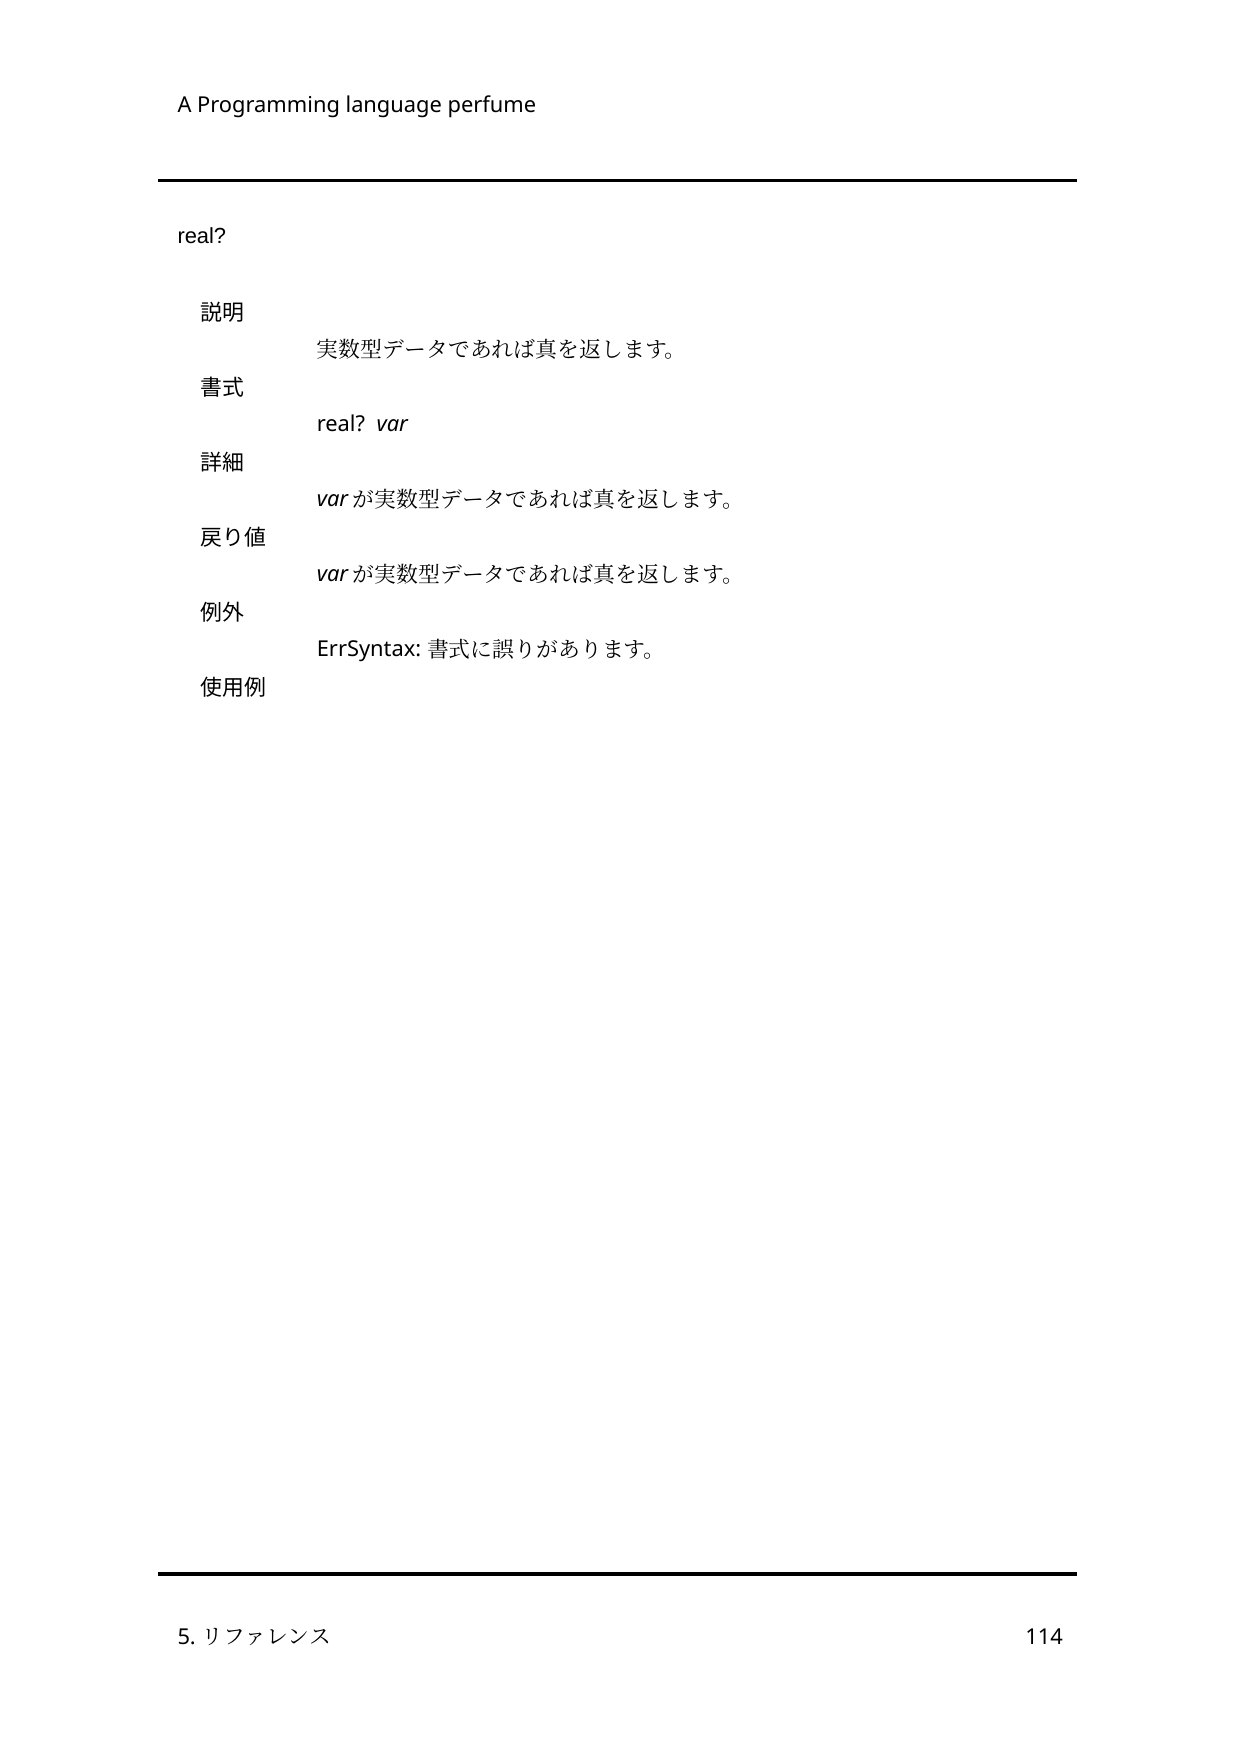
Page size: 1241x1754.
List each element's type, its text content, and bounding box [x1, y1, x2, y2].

table_cell 詳細 [200, 442, 317, 517]
table_cell [317, 667, 1063, 742]
table_cell real? var [317, 367, 1063, 442]
subtitle real? [177, 217, 1063, 254]
table_header 実数型データであれば真を返します。 [317, 292, 1063, 367]
table_cell 使用例 [200, 667, 317, 742]
table_cell 例外 [200, 592, 317, 667]
table_cell 戻り値 [200, 517, 317, 592]
table_cell ErrSyntax: 書式に誤りがあります。 [317, 592, 1063, 667]
table_cell varが実数型データであれば真を返します。 [317, 517, 1063, 592]
table_cell 書式 [200, 367, 317, 442]
table_cell varが実数型データであれば真を返します。 [317, 442, 1063, 517]
table_header 説明 [200, 292, 317, 367]
